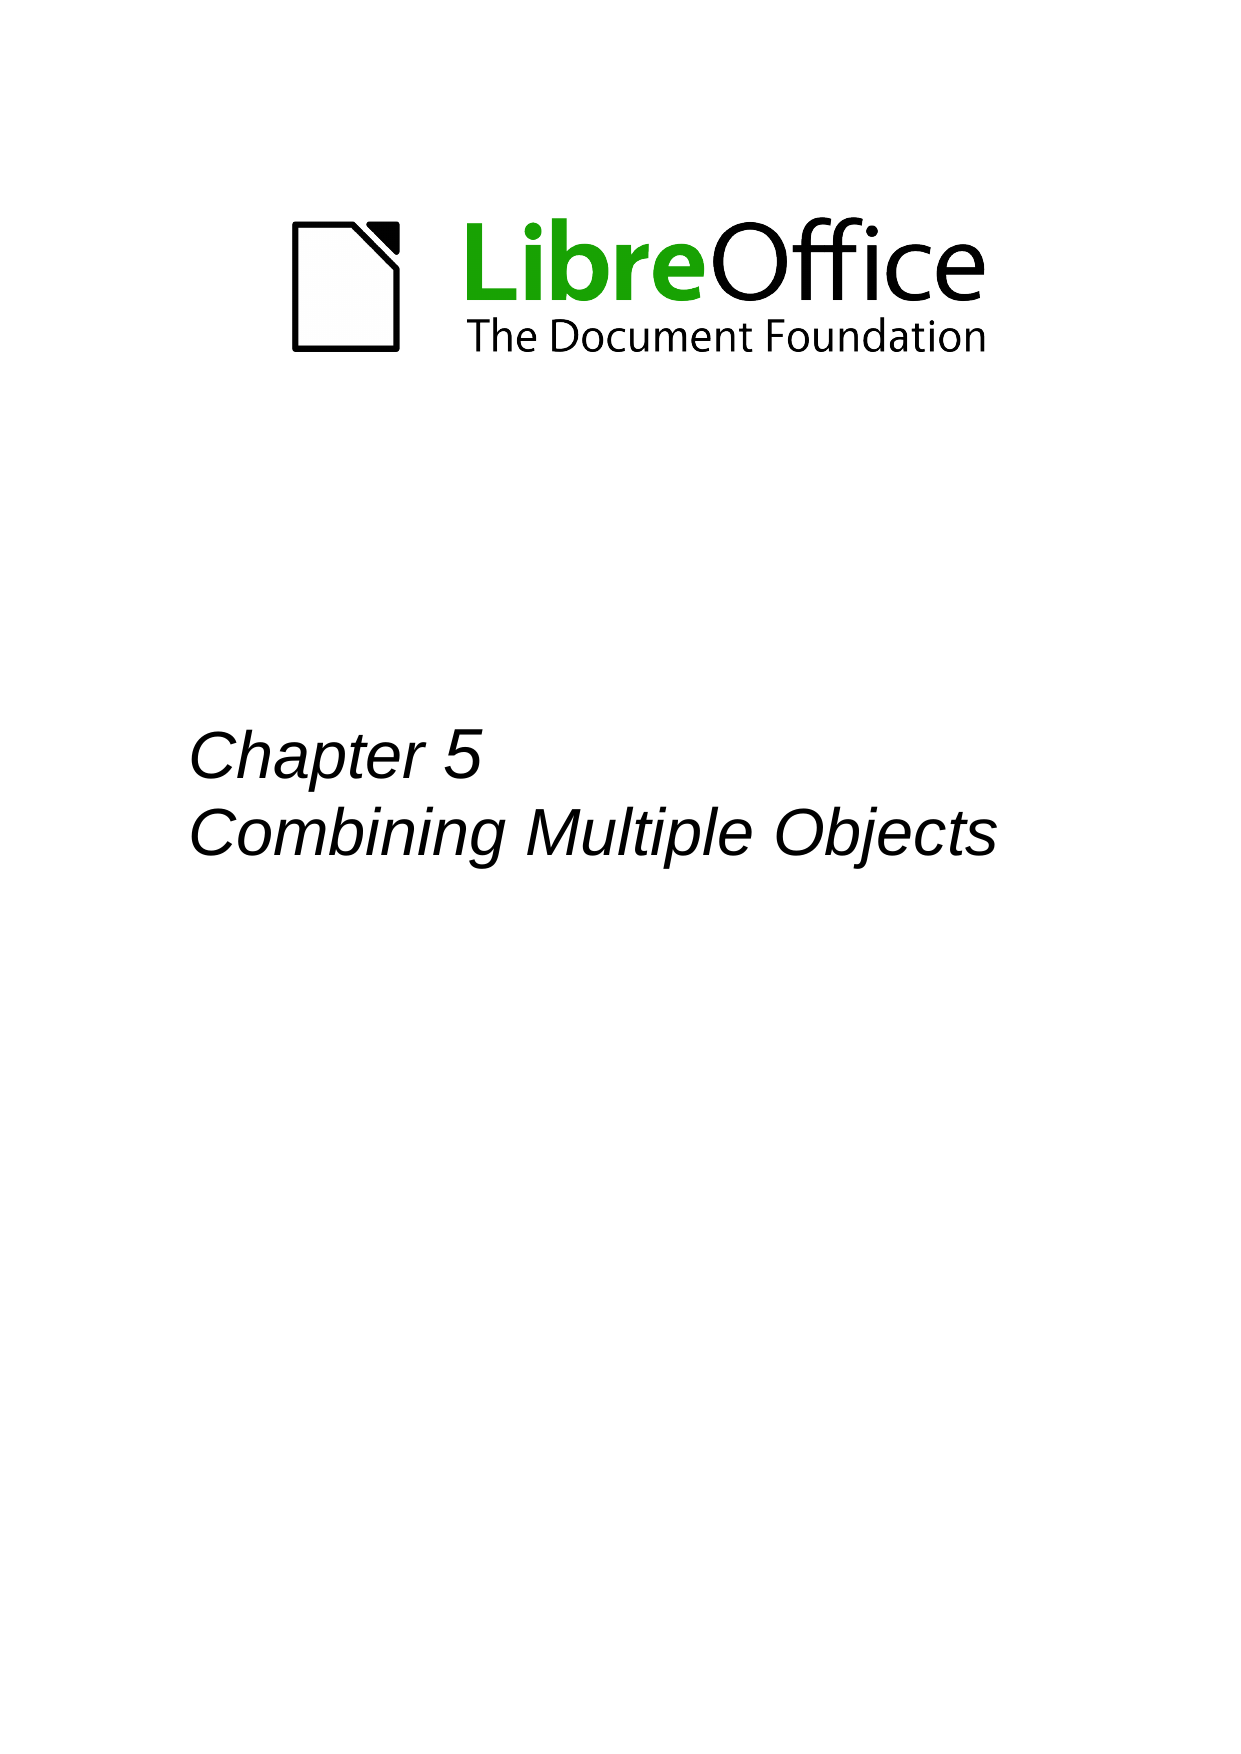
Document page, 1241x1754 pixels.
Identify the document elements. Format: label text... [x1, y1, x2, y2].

subtitle Chapter 5 Combining Multiple Objects [188, 712, 1098, 870]
picture [250, 186, 1035, 387]
